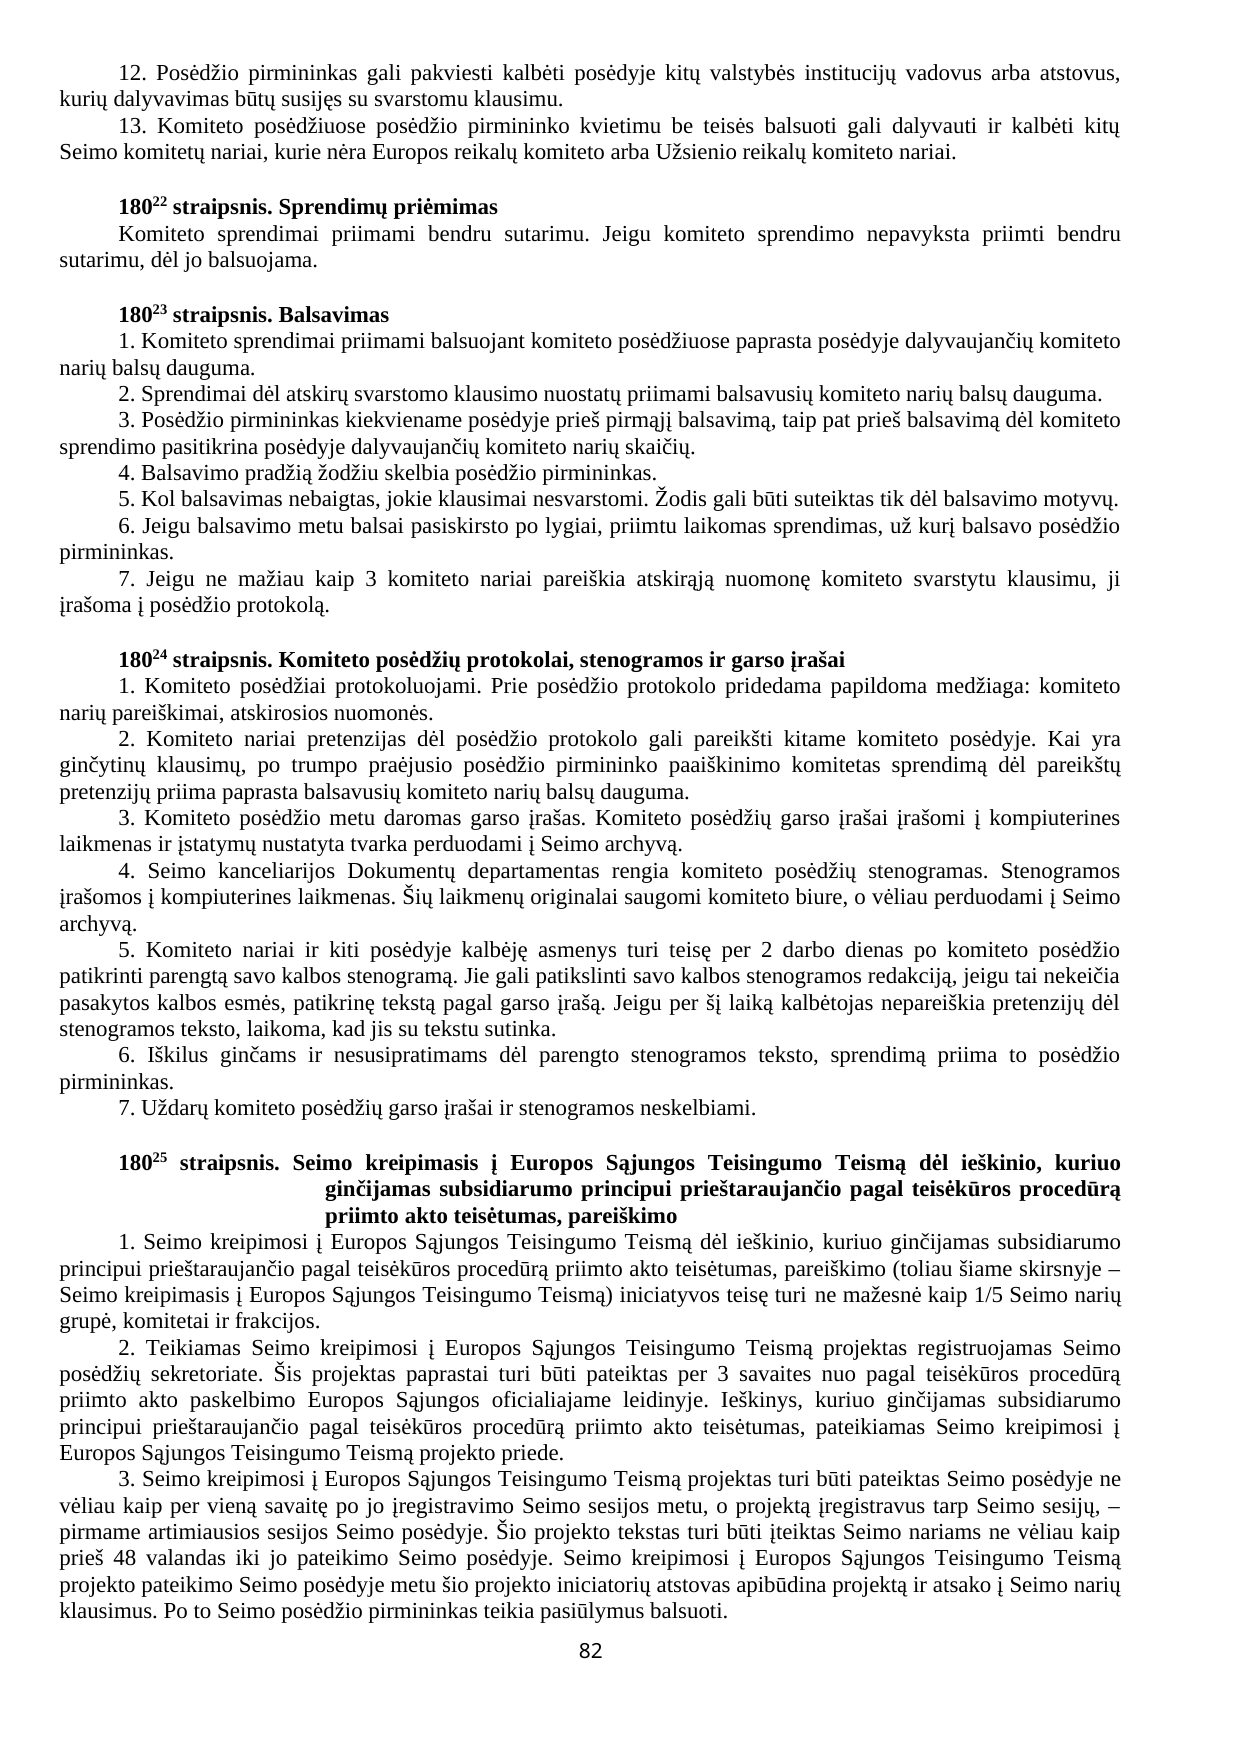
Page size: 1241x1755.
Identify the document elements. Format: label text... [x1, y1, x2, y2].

text 1. Komiteto posėdžiai protokoluojami. Prie posėdžio protokolo pridedama papildoma medžiaga: komiteto narių pareiškimai, atskirosios nuomonės. [59, 672, 1122, 725]
text 18022 straipsnis. Sprendimų priėmimas [59, 193, 1122, 219]
text 18023 straipsnis. Balsavimas [59, 301, 1122, 327]
text 7. Jeigu ne mažiau kaip 3 komiteto nariai pareiškia atskirąją nuomonę komiteto svarstytu klausimu, ji įrašoma į posėdžio protokolą. [59, 564, 1122, 617]
text 2. Sprendimai dėl atskirų svarstomo klausimo nuostatų priimami balsavusių komiteto narių balsų dauguma. [59, 380, 1122, 406]
text 2. Teikiamas Seimo kreipimosi į Europos Sąjungos Teisingumo Teismą projektas registruojamas Seimo posėdžių sekretoriate. Šis projektas paprastai turi būti pateiktas per 3 savaites nuo pagal teisėkūros procedūrą priimto akto paskelbimo Europos Sąjungos oficialiajame leidinyje. Ieškinys, kuriuo ginčijamas subsidiarumo principui prieštaraujančio pagal teisėkūros procedūrą priimto akto teisėtumas, pateikiamas Seimo kreipimosi į Europos Sąjungos Teisingumo Teismą projekto priede. [59, 1334, 1122, 1465]
text 12. Posėdžio pirmininkas gali pakviesti kalbėti posėdyje kitų valstybės institucijų vadovus arba atstovus, kurių dalyvavimas būtų susijęs su svarstomu klausimu. [59, 59, 1122, 112]
text 3. Seimo kreipimosi į Europos Sąjungos Teisingumo Teismą projektas turi būti pateiktas Seimo posėdyje ne vėliau kaip per vieną savaitę po jo įregistravimo Seimo sesijos metu, o projektą įregistravus tarp Seimo sesijų, – pirmame artimiausios sesijos Seimo posėdyje. Šio projekto tekstas turi būti įteiktas Seimo nariams ne vėliau kaip prieš 48 valandas iki jo pateikimo Seimo posėdyje. Seimo kreipimosi į Europos Sąjungos Teisingumo Teismą projekto pateikimo Seimo posėdyje metu šio projekto iniciatorių atstovas apibūdina projektą ir atsako į Seimo narių klausimus. Po to Seimo posėdžio pirmininkas teikia pasiūlymus balsuoti. [59, 1465, 1122, 1623]
text 6. Jeigu balsavimo metu balsai pasiskirsto po lygiai, priimtu laikomas sprendimas, už kurį balsavo posėdžio pirmininkas. [59, 512, 1122, 564]
text 5. Komiteto nariai ir kiti posėdyje kalbėję asmenys turi teisę per 2 darbo dienas po komiteto posėdžio patikrinti parengtą savo kalbos stenogramą. Jie gali patikslinti savo kalbos stenogramos redakciją, jeigu tai nekeičia pasakytos kalbos esmės, patikrinę tekstą pagal garso įrašą. Jeigu per šį laiką kalbėtojas nepareiškia pretenzijų dėl stenogramos teksto, laikoma, kad jis su tekstu sutinka. [59, 936, 1122, 1041]
text 1. Seimo kreipimosi į Europos Sąjungos Teisingumo Teismą dėl ieškinio, kuriuo ginčijamas subsidiarumo principui prieštaraujančio pagal teisėkūros procedūrą priimto akto teisėtumas, pareiškimo (toliau šiame skirsnyje – Seimo kreipimasis į Europos Sąjungos Teisingumo Teismą) iniciatyvos teisę turi ne mažesnė kaip 1/5 Seimo narių grupė, komitetai ir frakcijos. [59, 1228, 1122, 1334]
text 13. Komiteto posėdžiuose posėdžio pirmininko kvietimu be teisės balsuoti gali dalyvauti ir kalbėti kitų Seimo komitetų nariai, kurie nėra Europos reikalų komiteto arba Užsienio reikalų komiteto nariai. [59, 112, 1122, 164]
text 4. Balsavimo pradžią žodžiu skelbia posėdžio pirmininkas. [59, 459, 1122, 486]
text 3. Posėdžio pirmininkas kiekviename posėdyje prieš pirmąjį balsavimą, taip pat prieš balsavimą dėl komiteto sprendimo pasitikrina posėdyje dalyvaujančių komiteto narių skaičių. [59, 406, 1122, 459]
text 7. Uždarų komiteto posėdžių garso įrašai ir stenogramos neskelbiami. [59, 1094, 1122, 1120]
text 3. Komiteto posėdžio metu daromas garso įrašas. Komiteto posėdžių garso įrašai įrašomi į kompiuterines laikmenas ir įstatymų nustatyta tvarka perduodami į Seimo archyvą. [59, 804, 1122, 857]
text 6. Iškilus ginčams ir nesusipratimams dėl parengto stenogramos teksto, sprendimą priima to posėdžio pirmininkas. [59, 1041, 1122, 1094]
text 18024 straipsnis. Komiteto posėdžių protokolai, stenogramos ir garso įrašai [59, 646, 1122, 672]
text 1. Komiteto sprendimai priimami balsuojant komiteto posėdžiuose paprasta posėdyje dalyvaujančių komiteto narių balsų dauguma. [59, 327, 1122, 380]
text 18025 straipsnis. Seimo kreipimasis į Europos Sąjungos Teisingumo Teismą dėl ieškinio, kuriuo ginčijamas subsidiarumo principui prieštaraujančio pagal teisėkūros procedūrą priimto akto teisėtumas, pareiškimo [118, 1149, 1122, 1228]
text 2. Komiteto nariai pretenzijas dėl posėdžio protokolo gali pareikšti kitame komiteto posėdyje. Kai yra ginčytinų klausimų, po trumpo praėjusio posėdžio pirmininko paaiškinimo komitetas sprendimą dėl pareikštų pretenzijų priima paprasta balsavusių komiteto narių balsų dauguma. [59, 725, 1122, 804]
text Komiteto sprendimai priimami bendru sutarimu. Jeigu komiteto sprendimo nepavyksta priimti bendru sutarimu, dėl jo balsuojama. [59, 219, 1122, 272]
text 5. Kol balsavimas nebaigtas, jokie klausimai nesvarstomi. Žodis gali būti suteiktas tik dėl balsavimo motyvų. [59, 486, 1122, 512]
text 4. Seimo kanceliarijos Dokumentų departamentas rengia komiteto posėdžių stenogramas. Stenogramos įrašomos į kompiuterines laikmenas. Šių laikmenų originalai saugomi komiteto biure, o vėliau perduodami į Seimo archyvą. [59, 857, 1122, 936]
